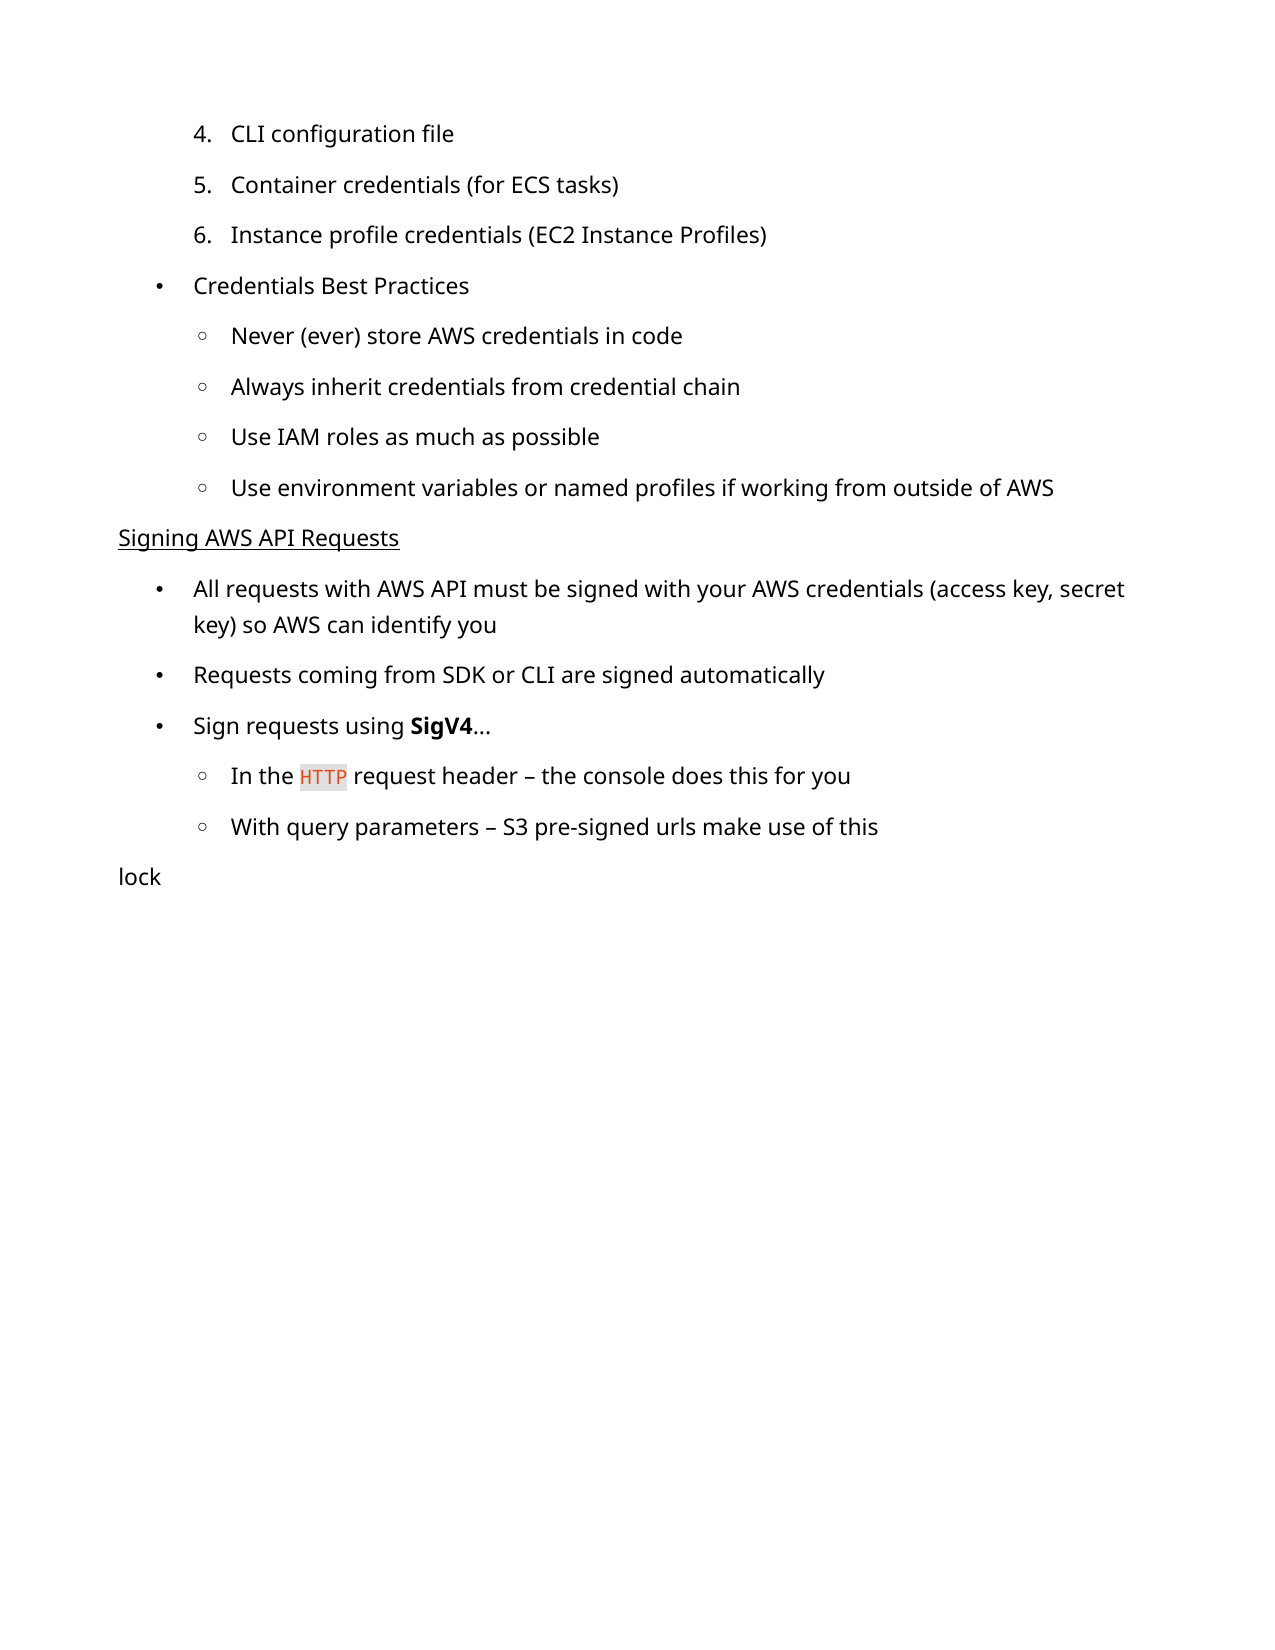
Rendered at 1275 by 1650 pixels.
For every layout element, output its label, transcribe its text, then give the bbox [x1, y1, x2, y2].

list Use environment variables or named profiles if working from outside of AWS [193, 472, 1157, 503]
text lock [118, 861, 1157, 893]
list Requests coming from SDK or CLI are signed automatically [156, 659, 1157, 691]
list In the HTTP request header – the console does this for you [193, 760, 1157, 792]
list Container credentials (for ECS tasks) [193, 169, 1157, 200]
list Never (ever) store AWS credentials in code [193, 320, 1157, 351]
list Always inherit credentials from credential chain [193, 371, 1157, 402]
list Sign requests using SigV4... [156, 710, 1157, 741]
list All requests with AWS API must be signed with your AWS credentials (access key, secret key) so AWS can identify you [156, 573, 1157, 640]
list Credentials Best Practices [156, 270, 1157, 301]
list With query parameters – S3 pre-signed urls make use of this [193, 811, 1157, 842]
list Instance profile credentials (EC2 Instance Profiles) [193, 219, 1157, 250]
text Signing AWS API Requests [118, 522, 1157, 553]
list Use IAM roles as much as possible [193, 421, 1157, 452]
list CLI configuration file [193, 118, 1157, 149]
